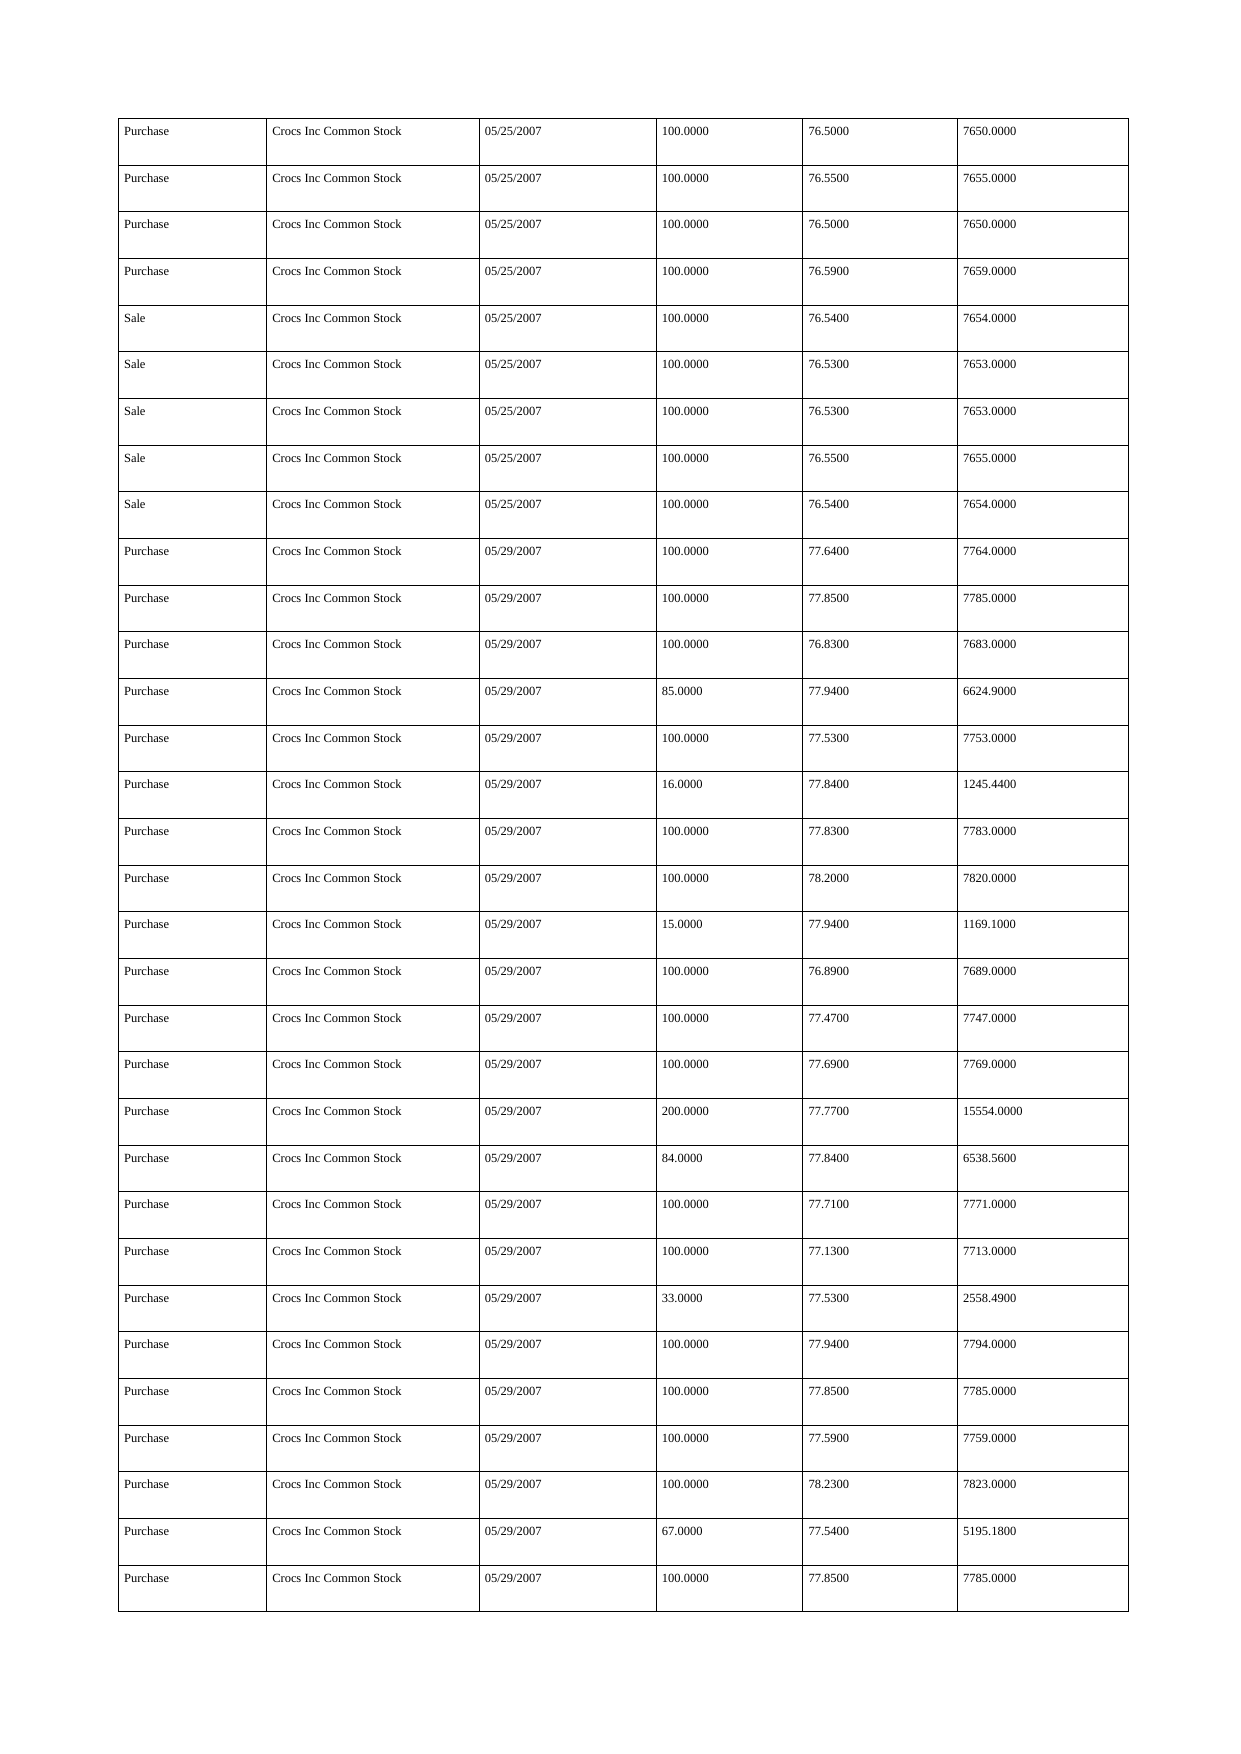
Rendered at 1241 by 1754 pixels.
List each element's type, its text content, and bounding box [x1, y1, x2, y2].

table_cell 77.7100 [803, 1192, 957, 1238]
table_cell 7785.0000 [958, 586, 1128, 631]
table_cell Crocs Inc Common Stock [267, 1519, 479, 1565]
table_cell Purchase [119, 1426, 266, 1471]
table_cell 76.5900 [803, 259, 957, 305]
table_cell 77.8500 [803, 1379, 957, 1425]
table_cell 05/29/2007 [480, 866, 656, 911]
table_cell 77.5900 [803, 1426, 957, 1471]
table_cell 100.0000 [657, 1006, 802, 1051]
table_cell Crocs Inc Common Stock [267, 212, 479, 258]
table_cell 05/29/2007 [480, 1006, 656, 1051]
table_cell 67.0000 [657, 1519, 802, 1565]
table_cell 100.0000 [657, 1192, 802, 1238]
table_cell 84.0000 [657, 1146, 802, 1191]
table_cell Purchase [119, 679, 266, 725]
table_cell 1169.1000 [958, 912, 1128, 958]
table_cell 77.1300 [803, 1239, 957, 1285]
table_cell 100.0000 [657, 1379, 802, 1425]
table_cell Crocs Inc Common Stock [267, 1146, 479, 1191]
table_cell 76.5300 [803, 399, 957, 445]
table_cell Crocs Inc Common Stock [267, 912, 479, 958]
table_cell 05/29/2007 [480, 1426, 656, 1471]
table_cell 15.0000 [657, 912, 802, 958]
table_cell 77.9400 [803, 679, 957, 725]
table_cell 77.5400 [803, 1519, 957, 1565]
table_cell Purchase [119, 1472, 266, 1518]
table_cell Crocs Inc Common Stock [267, 679, 479, 725]
table_cell Purchase [119, 586, 266, 631]
table_cell 7650.0000 [958, 119, 1128, 165]
table_cell 76.5000 [803, 119, 957, 165]
table_cell 100.0000 [657, 586, 802, 631]
table_cell 77.8300 [803, 819, 957, 865]
table_cell 1245.4400 [958, 772, 1128, 818]
table_cell Crocs Inc Common Stock [267, 1052, 479, 1098]
table_cell 05/29/2007 [480, 1099, 656, 1145]
table_cell 77.5300 [803, 726, 957, 771]
table_cell 100.0000 [657, 819, 802, 865]
table_cell 77.8400 [803, 1146, 957, 1191]
table_cell 77.6400 [803, 539, 957, 585]
table_cell 77.9400 [803, 912, 957, 958]
table_cell Crocs Inc Common Stock [267, 166, 479, 211]
table_cell 100.0000 [657, 119, 802, 165]
table_cell 05/29/2007 [480, 1052, 656, 1098]
table_cell 05/25/2007 [480, 119, 656, 165]
table_cell Crocs Inc Common Stock [267, 1286, 479, 1331]
table_cell Crocs Inc Common Stock [267, 1426, 479, 1471]
table_cell 100.0000 [657, 166, 802, 211]
table_cell 76.5300 [803, 352, 957, 398]
table_cell Crocs Inc Common Stock [267, 539, 479, 585]
table_cell 05/25/2007 [480, 399, 656, 445]
table_cell Purchase [119, 1192, 266, 1238]
table_cell 15554.0000 [958, 1099, 1128, 1145]
table_cell Purchase [119, 1332, 266, 1378]
table_cell 05/29/2007 [480, 726, 656, 771]
table_cell 05/29/2007 [480, 679, 656, 725]
table_cell 77.5300 [803, 1286, 957, 1331]
table_cell 77.7700 [803, 1099, 957, 1145]
table_cell Sale [119, 306, 266, 351]
table_cell Sale [119, 399, 266, 445]
table_cell 78.2000 [803, 866, 957, 911]
table_cell Purchase [119, 1146, 266, 1191]
table_cell 7771.0000 [958, 1192, 1128, 1238]
table_cell Crocs Inc Common Stock [267, 1099, 479, 1145]
table_cell Crocs Inc Common Stock [267, 1379, 479, 1425]
table_cell 7653.0000 [958, 352, 1128, 398]
table_cell Crocs Inc Common Stock [267, 772, 479, 818]
table_cell 7753.0000 [958, 726, 1128, 771]
table_cell 05/29/2007 [480, 959, 656, 1005]
table_cell 100.0000 [657, 1472, 802, 1518]
table_cell 7747.0000 [958, 1006, 1128, 1051]
table_cell Crocs Inc Common Stock [267, 1472, 479, 1518]
table_cell Crocs Inc Common Stock [267, 586, 479, 631]
table_cell 7820.0000 [958, 866, 1128, 911]
table_cell 100.0000 [657, 446, 802, 491]
table_cell 05/25/2007 [480, 259, 656, 305]
table_cell 05/29/2007 [480, 1192, 656, 1238]
table_cell Crocs Inc Common Stock [267, 306, 479, 351]
table_cell Purchase [119, 959, 266, 1005]
table_cell Purchase [119, 539, 266, 585]
table_cell Crocs Inc Common Stock [267, 1566, 479, 1611]
table_cell 2558.4900 [958, 1286, 1128, 1331]
table_cell 100.0000 [657, 866, 802, 911]
table_cell 76.5500 [803, 166, 957, 211]
table_cell Purchase [119, 1286, 266, 1331]
table_cell 7654.0000 [958, 306, 1128, 351]
table_cell 7785.0000 [958, 1566, 1128, 1611]
table_cell 05/29/2007 [480, 1472, 656, 1518]
table_cell 100.0000 [657, 492, 802, 538]
table_cell 6538.5600 [958, 1146, 1128, 1191]
table_cell Crocs Inc Common Stock [267, 632, 479, 678]
table_cell 100.0000 [657, 1426, 802, 1471]
table_cell 05/29/2007 [480, 1146, 656, 1191]
table_cell Purchase [119, 912, 266, 958]
table_cell 7823.0000 [958, 1472, 1128, 1518]
table_cell 7653.0000 [958, 399, 1128, 445]
table_cell Purchase [119, 1052, 266, 1098]
table_cell Crocs Inc Common Stock [267, 446, 479, 491]
table_cell 7655.0000 [958, 446, 1128, 491]
table_cell 7785.0000 [958, 1379, 1128, 1425]
table_cell 100.0000 [657, 1332, 802, 1378]
table_cell Crocs Inc Common Stock [267, 259, 479, 305]
table_cell 05/29/2007 [480, 1379, 656, 1425]
table_cell Purchase [119, 1099, 266, 1145]
table_cell 05/29/2007 [480, 1566, 656, 1611]
table_cell 5195.1800 [958, 1519, 1128, 1565]
table_cell 100.0000 [657, 1239, 802, 1285]
table_cell Crocs Inc Common Stock [267, 1006, 479, 1051]
table_cell 7759.0000 [958, 1426, 1128, 1471]
table_cell 76.5500 [803, 446, 957, 491]
table_cell Crocs Inc Common Stock [267, 352, 479, 398]
table_cell Purchase [119, 632, 266, 678]
table_cell 76.8300 [803, 632, 957, 678]
table_cell 05/25/2007 [480, 166, 656, 211]
table_cell 77.9400 [803, 1332, 957, 1378]
table_cell 100.0000 [657, 539, 802, 585]
table_cell 05/29/2007 [480, 632, 656, 678]
table_cell 05/29/2007 [480, 586, 656, 631]
table_cell 05/29/2007 [480, 819, 656, 865]
table_cell 05/25/2007 [480, 352, 656, 398]
table_cell Purchase [119, 866, 266, 911]
table_cell 100.0000 [657, 259, 802, 305]
table_cell Purchase [119, 259, 266, 305]
table_cell 200.0000 [657, 1099, 802, 1145]
table_cell Crocs Inc Common Stock [267, 1239, 479, 1285]
table_cell 33.0000 [657, 1286, 802, 1331]
table_cell Purchase [119, 212, 266, 258]
table_cell Crocs Inc Common Stock [267, 399, 479, 445]
table_cell 76.5400 [803, 492, 957, 538]
table_cell Purchase [119, 1566, 266, 1611]
table_cell Sale [119, 492, 266, 538]
table_cell 77.8500 [803, 586, 957, 631]
table_cell 7794.0000 [958, 1332, 1128, 1378]
table_cell Purchase [119, 772, 266, 818]
table_cell 05/29/2007 [480, 1286, 656, 1331]
table_cell Purchase [119, 1379, 266, 1425]
table_cell Sale [119, 352, 266, 398]
table_cell 7654.0000 [958, 492, 1128, 538]
table_cell 77.4700 [803, 1006, 957, 1051]
table_cell 76.5000 [803, 212, 957, 258]
table_cell 100.0000 [657, 306, 802, 351]
table_cell 85.0000 [657, 679, 802, 725]
table_cell 7655.0000 [958, 166, 1128, 211]
table_cell 05/25/2007 [480, 306, 656, 351]
table_cell 100.0000 [657, 726, 802, 771]
table_cell Purchase [119, 1239, 266, 1285]
table_cell Crocs Inc Common Stock [267, 119, 479, 165]
table_cell 7713.0000 [958, 1239, 1128, 1285]
table_cell 05/25/2007 [480, 446, 656, 491]
table_cell 05/29/2007 [480, 912, 656, 958]
table_cell 100.0000 [657, 632, 802, 678]
table_cell 76.5400 [803, 306, 957, 351]
table_cell Crocs Inc Common Stock [267, 866, 479, 911]
table_cell Crocs Inc Common Stock [267, 959, 479, 1005]
table_cell Crocs Inc Common Stock [267, 726, 479, 771]
table_cell Purchase [119, 819, 266, 865]
table_cell 05/25/2007 [480, 212, 656, 258]
table_cell 77.8400 [803, 772, 957, 818]
table_cell Purchase [119, 1519, 266, 1565]
table_cell Sale [119, 446, 266, 491]
table_cell 05/29/2007 [480, 1519, 656, 1565]
table_cell 100.0000 [657, 1566, 802, 1611]
table_cell 100.0000 [657, 399, 802, 445]
table_cell 05/29/2007 [480, 1239, 656, 1285]
table_cell 7689.0000 [958, 959, 1128, 1005]
table_cell 76.8900 [803, 959, 957, 1005]
table_cell 100.0000 [657, 959, 802, 1005]
table_cell 6624.9000 [958, 679, 1128, 725]
table_cell 05/29/2007 [480, 539, 656, 585]
table_cell 7783.0000 [958, 819, 1128, 865]
table_cell 7650.0000 [958, 212, 1128, 258]
table_cell 05/29/2007 [480, 772, 656, 818]
table_cell Crocs Inc Common Stock [267, 1332, 479, 1378]
table_cell Crocs Inc Common Stock [267, 1192, 479, 1238]
table_cell 7683.0000 [958, 632, 1128, 678]
table_cell 16.0000 [657, 772, 802, 818]
table_cell 05/29/2007 [480, 1332, 656, 1378]
table_cell 7764.0000 [958, 539, 1128, 585]
table_cell Crocs Inc Common Stock [267, 492, 479, 538]
table_cell 77.6900 [803, 1052, 957, 1098]
table_cell Purchase [119, 119, 266, 165]
table_cell Purchase [119, 726, 266, 771]
table_cell Purchase [119, 166, 266, 211]
table_cell 100.0000 [657, 212, 802, 258]
table_cell Crocs Inc Common Stock [267, 819, 479, 865]
table_cell 7769.0000 [958, 1052, 1128, 1098]
table_cell Purchase [119, 1006, 266, 1051]
table_cell 100.0000 [657, 1052, 802, 1098]
table_cell 05/25/2007 [480, 492, 656, 538]
table_cell 7659.0000 [958, 259, 1128, 305]
table_cell 100.0000 [657, 352, 802, 398]
table_cell 77.8500 [803, 1566, 957, 1611]
table_cell 78.2300 [803, 1472, 957, 1518]
